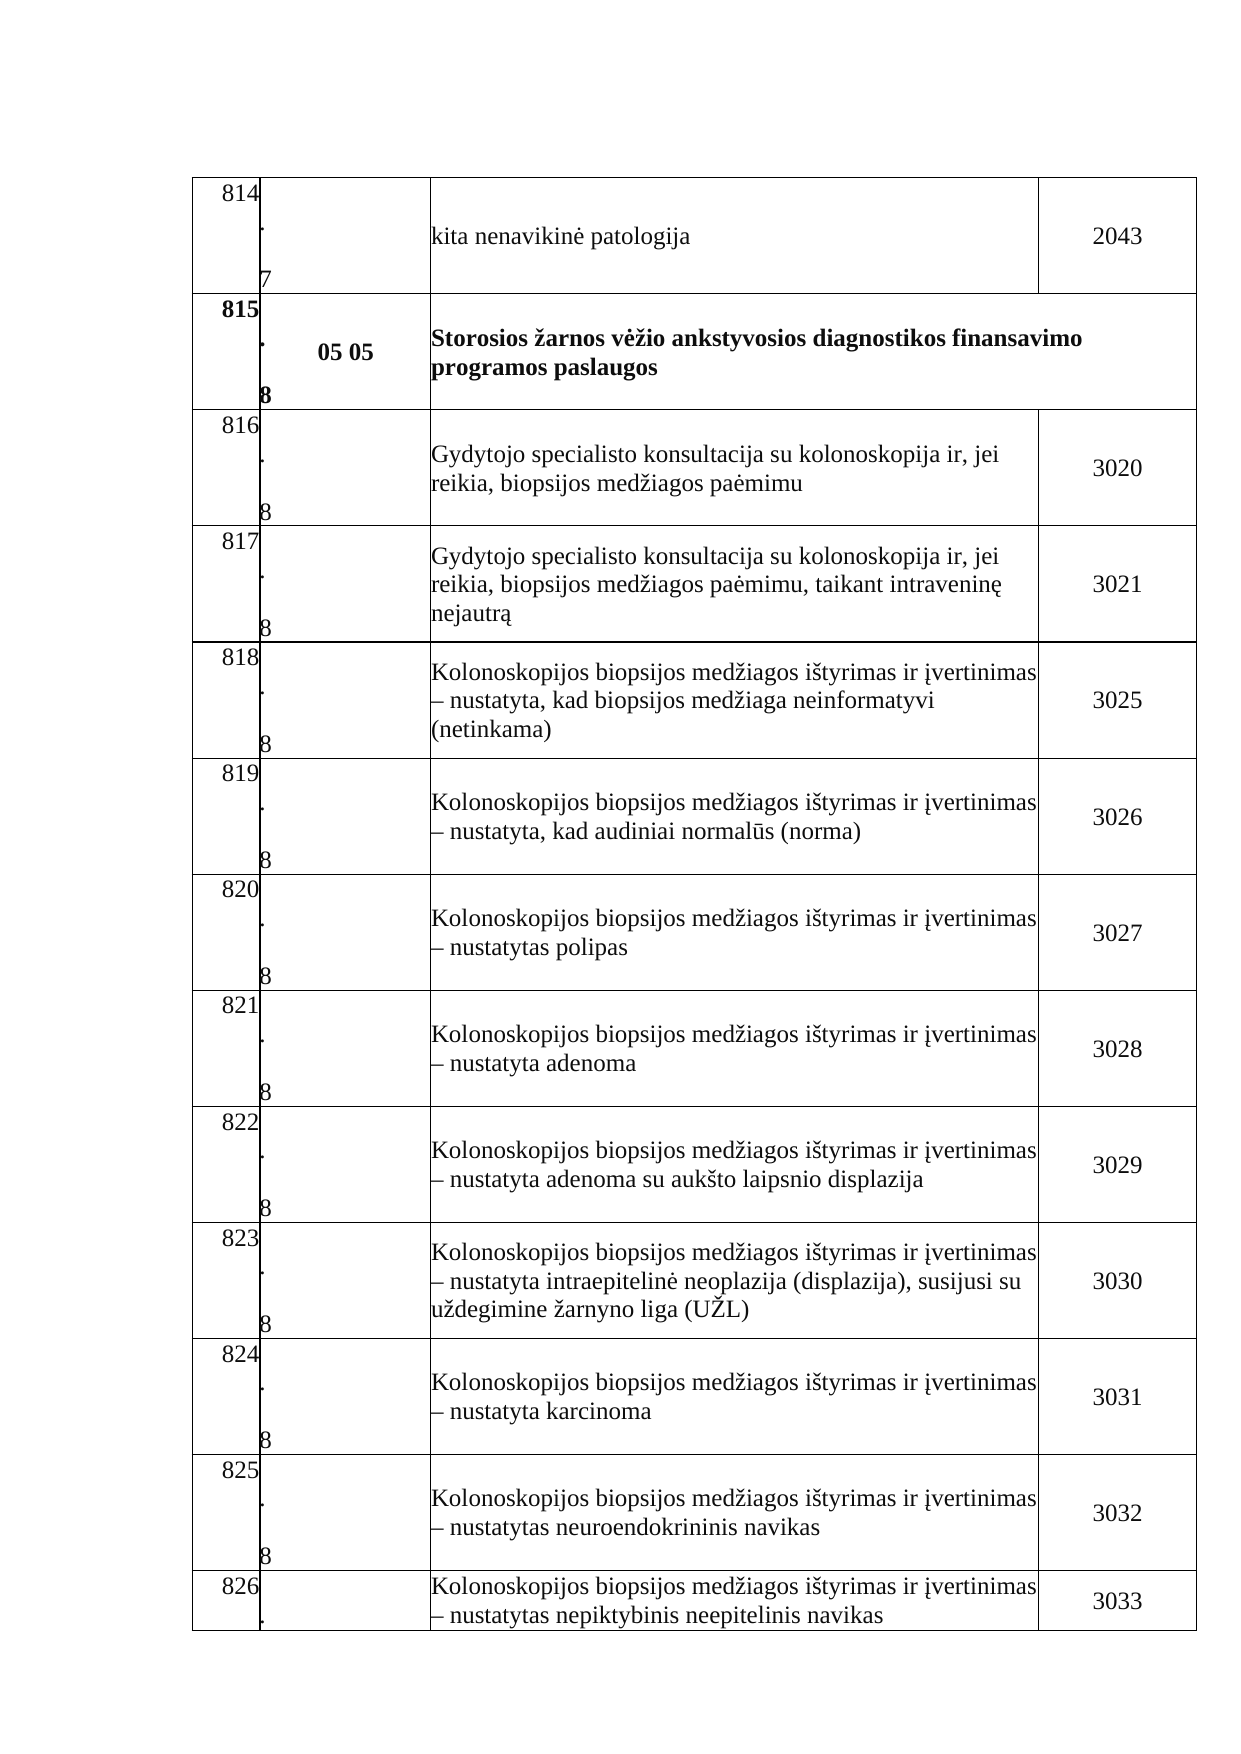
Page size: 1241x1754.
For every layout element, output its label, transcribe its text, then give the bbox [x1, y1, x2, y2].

table_cell [261, 1339, 430, 1454]
table_cell Storosios žarnos vėžio ankstyvosios diagnostikos finansavimo programos paslaugos [431, 294, 1196, 409]
table_cell 3025 [1039, 643, 1196, 757]
table_cell 814. 7 [193, 178, 259, 293]
table_cell 816. 8 [193, 410, 259, 525]
table_cell [262, 744, 268, 751]
table_cell Kolonoskopijos biopsijos medžiagos ištyrimas ir įvertinimas – nustatyta adenoma [431, 991, 1038, 1106]
table_cell [261, 178, 430, 293]
table_cell Kolonoskopijos biopsijos medžiagos ištyrimas ir įvertinimas – nustatyta intraepitelinė neoplazija (displazija), susijusi su uždegimine žarnyno liga (UŽL) [431, 1223, 1038, 1338]
table_cell [261, 1107, 430, 1222]
table_cell 818. 8 [193, 643, 259, 757]
table_cell Gydytojo specialisto konsultacija su kolonoskopija ir, jei reikia, biopsijos medžiagos paėmimu, taikant intraveninę nejautrą [431, 526, 1038, 641]
table_cell 819. 8 [193, 759, 259, 873]
table_cell 825. 8 [193, 1455, 259, 1570]
table_cell [261, 991, 430, 1106]
table_cell 826. 8 [193, 1571, 259, 1629]
table_cell 3027 [1039, 875, 1196, 989]
table_cell [262, 1556, 268, 1563]
table_cell 3021 [1039, 526, 1196, 641]
table_cell 815. 8 [193, 294, 259, 409]
table_cell 820. 8 [193, 875, 259, 989]
table_cell 824. 8 [193, 1339, 259, 1454]
table_cell 3026 [1039, 759, 1196, 873]
table_cell 821. 8 [193, 991, 259, 1106]
table_cell 05 05 [261, 294, 430, 409]
table_cell Kolonoskopijos biopsijos medžiagos ištyrimas ir įvertinimas – nustatytas neuroendokrininis navikas [431, 1455, 1038, 1570]
table_cell [261, 410, 430, 525]
table_cell [261, 875, 430, 989]
table_cell [262, 860, 268, 867]
table_cell 3028 [1039, 991, 1196, 1106]
table_cell Kolonoskopijos biopsijos medžiagos ištyrimas ir įvertinimas – nustatyta, kad audiniai normalūs (norma) [431, 759, 1038, 873]
table_cell Kolonoskopijos biopsijos medžiagos ištyrimas ir įvertinimas – nustatyta, kad biopsijos medžiaga neinformatyvi (netinkama) [431, 643, 1038, 757]
table_cell [261, 1455, 430, 1570]
table_cell 2043 [1039, 178, 1196, 293]
table_cell [262, 1440, 268, 1447]
table_cell [262, 976, 268, 983]
table_cell 3032 [1039, 1455, 1196, 1570]
table_cell [262, 1208, 268, 1215]
table_cell [262, 512, 268, 519]
table_cell [262, 628, 268, 635]
table_cell [261, 1571, 430, 1629]
table_cell Gydytojo specialisto konsultacija su kolonoskopija ir, jei reikia, biopsijos medžiagos paėmimu [431, 410, 1038, 525]
table_cell 3029 [1039, 1107, 1196, 1222]
table_cell 823. 8 [193, 1223, 259, 1338]
table_cell 3033 [1039, 1571, 1196, 1629]
table_cell Kolonoskopijos biopsijos medžiagos ištyrimas ir įvertinimas – nustatyta karcinoma [431, 1339, 1038, 1454]
table_cell [261, 1223, 430, 1338]
table_cell Kolonoskopijos biopsijos medžiagos ištyrimas ir įvertinimas – nustatytas nepiktybinis neepitelinis navikas [431, 1571, 1038, 1629]
table_cell 3031 [1039, 1339, 1196, 1454]
table_cell 817. 8 [193, 526, 259, 641]
table_cell kita nenavikinė patologija [431, 178, 1038, 293]
table_cell [261, 643, 430, 757]
table_cell [262, 1092, 268, 1099]
table_cell [262, 1324, 268, 1331]
table_cell [261, 526, 430, 641]
table_cell Kolonoskopijos biopsijos medžiagos ištyrimas ir įvertinimas – nustatyta adenoma su aukšto laipsnio displazija [431, 1107, 1038, 1222]
table_cell 822. 8 [193, 1107, 259, 1222]
table_cell 3020 [1039, 410, 1196, 525]
table_cell 3030 [1039, 1223, 1196, 1338]
table_cell Kolonoskopijos biopsijos medžiagos ištyrimas ir įvertinimas – nustatytas polipas [431, 875, 1038, 989]
table_cell [261, 759, 430, 873]
